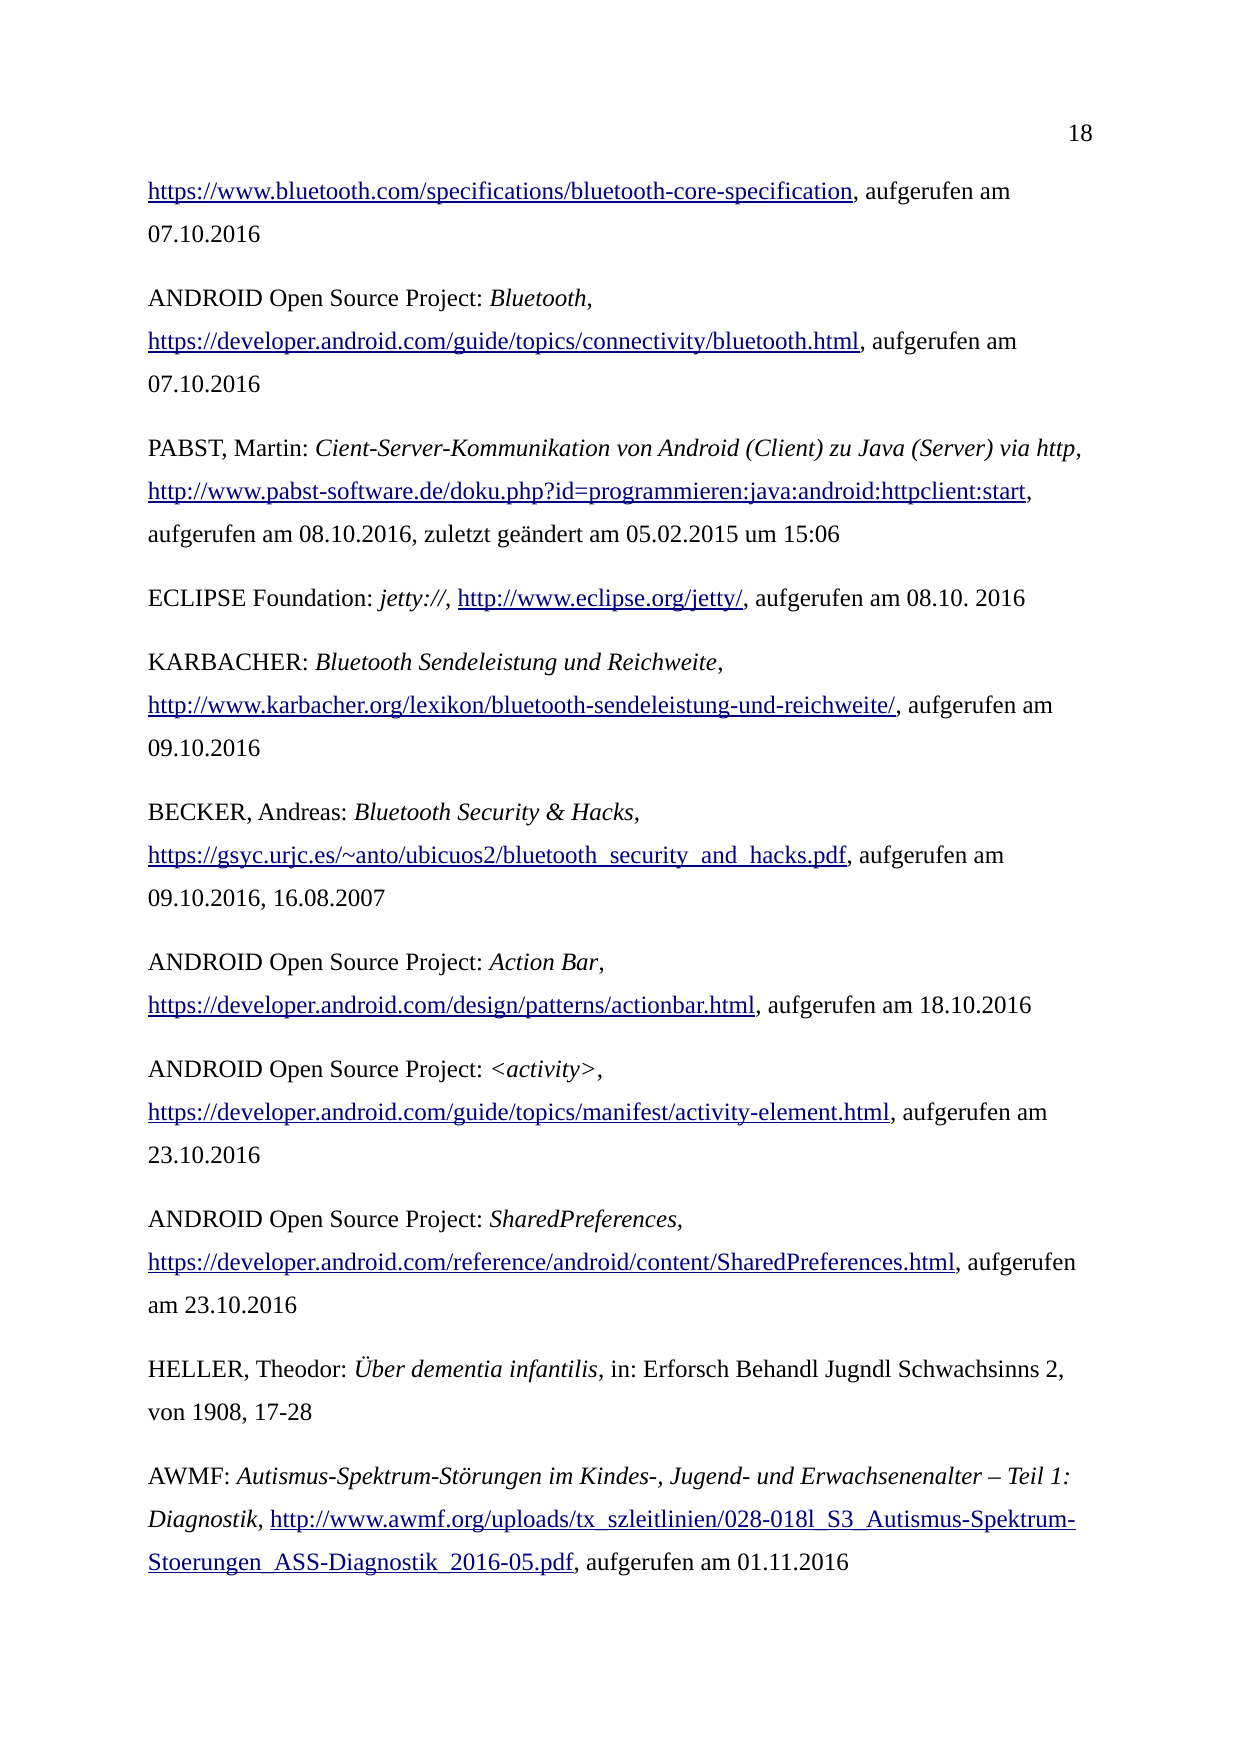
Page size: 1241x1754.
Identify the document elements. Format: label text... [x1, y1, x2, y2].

text ANDROID Open Source Project: Bluetooth, https://developer.android.com/guide/topics/connectivity/bluetooth.html, aufgerufen am 07.10.2016 [148, 283, 1093, 398]
text ANDROID Open Source Project: <activity>, https://developer.android.com/guide/topics/manifest/activity-element.html, aufgerufen am 23.10.2016 [148, 1054, 1093, 1169]
text AWMF: Autismus-Spektrum-Störungen im Kindes-, Jugend- und Erwachsenenalter – Teil 1: Diagnostik, http://www.awmf.org/uploads/tx_szleitlinien/028-018l_S3_Autismus-Spektrum-Stoerungen_ASS-Diagnostik_2016-05.pdf, aufgerufen am 01.11.2016 [148, 1461, 1093, 1576]
text ECLIPSE Foundation: jetty://, http://www.eclipse.org/jetty/, aufgerufen am 08.10. 2016 [148, 583, 1093, 612]
text BECKER, Andreas: Bluetooth Security & Hacks, https://gsyc.urjc.es/~anto/ubicuos2/bluetooth_security_and_hacks.pdf, aufgerufen am 09.10.2016, 16.08.2007 [148, 797, 1093, 912]
text ANDROID Open Source Project: Action Bar, https://developer.android.com/design/patterns/actionbar.html, aufgerufen am 18.10.2016 [148, 947, 1093, 1019]
text KARBACHER: Bluetooth Sendeleistung und Reichweite, http://www.karbacher.org/lexikon/bluetooth-sendeleistung-und-reichweite/, aufgerufen am 09.10.2016 [148, 647, 1093, 762]
text ANDROID Open Source Project: SharedPreferences, https://developer.android.com/reference/android/content/SharedPreferences.html, aufgerufen am 23.10.2016 [148, 1204, 1093, 1319]
text PABST, Martin: Cient-Server-Kommunikation von Android (Client) zu Java (Server) via http, http://www.pabst-software.de/doku.php?id=programmieren:java:android:httpclient:start, aufgerufen am 08.10.2016, zuletzt geändert am 05.02.2015 um 15:06 [148, 433, 1093, 548]
text https://www.bluetooth.com/specifications/bluetooth-core-specification, aufgerufen am 07.10.2016 [148, 176, 1093, 248]
text HELLER, Theodor: Über dementia infantilis, in: Erforsch Behandl Jugndl Schwachsinns 2, von 1908, 17-28 [148, 1354, 1093, 1426]
